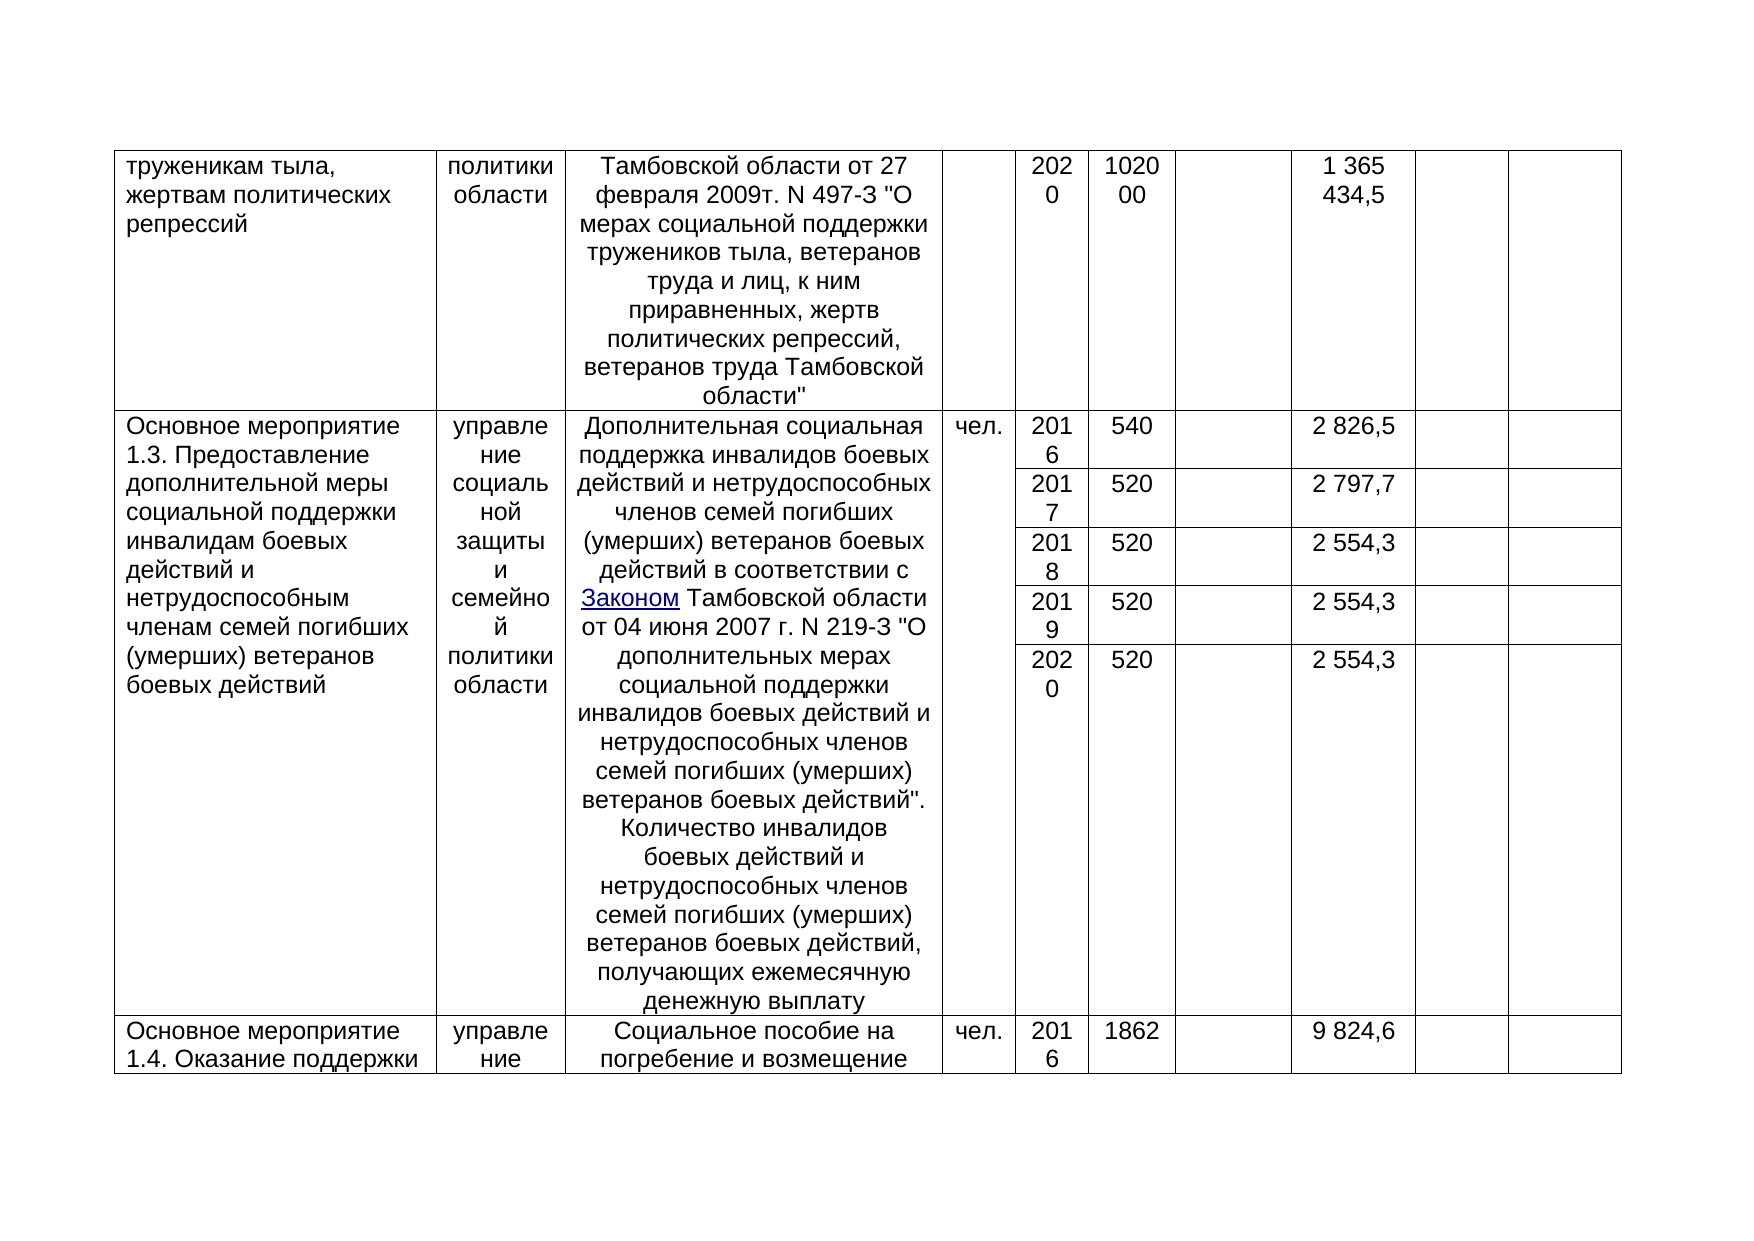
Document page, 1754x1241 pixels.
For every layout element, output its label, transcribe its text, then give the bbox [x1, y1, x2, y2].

table_cell Тамбовской области от 27 февраля 2009т. N 497-З "О мерах социальной поддержки тружеников тыла, ветеранов труда и лиц, к ним приравненных, жертв политических репрессий, ветеранов труда Тамбовской области" [566, 151, 942, 410]
table_cell 2020 [1016, 645, 1088, 1014]
table_cell [1176, 645, 1291, 1014]
table_cell 2017 [1016, 469, 1088, 527]
table_cell 2 826,5 [1292, 411, 1415, 468]
table_cell Дополнительная социальная поддержка инвалидов боевых действий и нетрудоспособных членов семей погибших (умерших) ветеранов боевых действий в соответствии с Законом Тамбовской области от 04 июня 2007 г. N 219-З "О дополнительных мерах социальной поддержки инвалидов боевых действий и нетрудоспособных членов семей погибших (умерших) ветеранов боевых действий". Количество инвалидов боевых действий и нетрудоспособных членов семей погибших (умерших) ветеранов боевых действий, получающих ежемесячную денежную выплату [566, 411, 942, 1014]
table_cell 520 [1089, 586, 1175, 644]
table_cell [1509, 469, 1621, 527]
table_cell [1509, 586, 1621, 644]
table_cell [1416, 528, 1508, 585]
table_cell политики области [437, 151, 565, 410]
table_cell [943, 151, 1015, 410]
table_cell 2018 [1016, 528, 1088, 585]
table_cell [1509, 645, 1621, 1014]
table_cell [1176, 586, 1291, 644]
table_cell [1176, 151, 1291, 410]
table_cell труженикам тыла, жертвам политических репрессий [115, 151, 436, 410]
table_cell управление [437, 1016, 565, 1073]
table_cell чел. [943, 1016, 1015, 1073]
table_cell 1862 [1089, 1016, 1175, 1073]
table_cell [1176, 411, 1291, 468]
table_cell Социальное пособие на погребение и возмещение [566, 1016, 942, 1073]
table_cell 520 [1089, 645, 1175, 1014]
table_cell 102000 [1089, 151, 1175, 410]
table_cell 2016 [1016, 411, 1088, 468]
table_cell 520 [1089, 469, 1175, 527]
table_cell [1176, 469, 1291, 527]
table_cell 9 824,6 [1292, 1016, 1415, 1073]
table_cell [1416, 469, 1508, 527]
table_cell чел. [943, 411, 1015, 1014]
table_cell [1416, 1016, 1508, 1073]
table_cell [1416, 411, 1508, 468]
table_cell 1 365 434,5 [1292, 151, 1415, 410]
table_cell управление социальной защиты и семейной политики области [437, 411, 565, 1014]
table_cell 2020 [1016, 151, 1088, 410]
table_cell 2 554,3 [1292, 528, 1415, 585]
table_cell 2 554,3 [1292, 645, 1415, 1014]
table_cell [1416, 586, 1508, 644]
table_cell [1509, 528, 1621, 585]
table_cell [1176, 528, 1291, 585]
table_cell [1509, 151, 1621, 410]
table_cell 520 [1089, 528, 1175, 585]
table_cell [1509, 1016, 1621, 1073]
table_cell [1416, 151, 1508, 410]
table_cell [1416, 645, 1508, 1014]
table_cell 2016 [1016, 1016, 1088, 1073]
table_cell Основное мероприятие 1.3. Предоставление дополнительной меры социальной поддержки инвалидам боевых действий и нетрудоспособным членам семей погибших (умерших) ветеранов боевых действий [115, 411, 436, 1014]
table_cell [1509, 411, 1621, 468]
table_cell 2019 [1016, 586, 1088, 644]
table_cell Основное мероприятие 1.4. Оказание поддержки [115, 1016, 436, 1073]
table_cell [1176, 1016, 1291, 1073]
table_cell 540 [1089, 411, 1175, 468]
table_cell 2 797,7 [1292, 469, 1415, 527]
table_cell 2 554,3 [1292, 586, 1415, 644]
